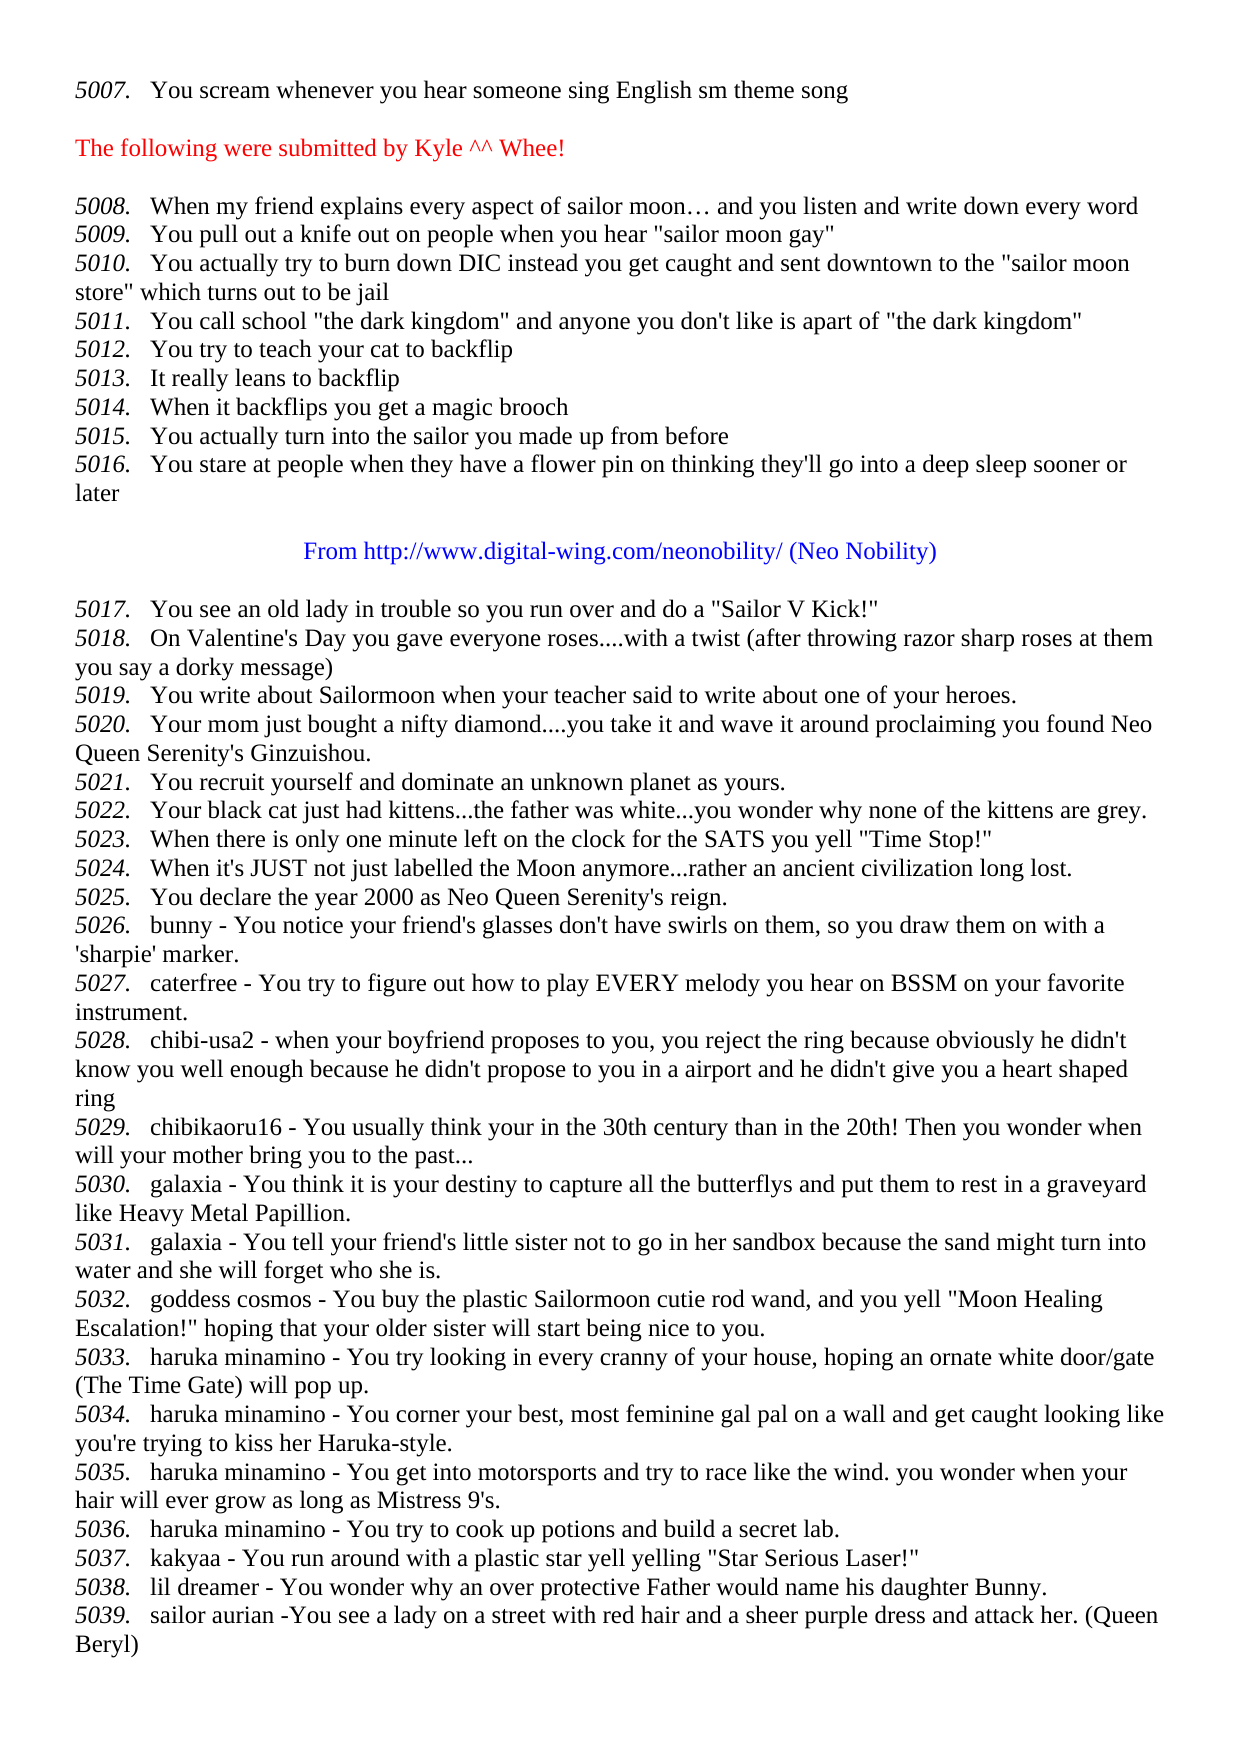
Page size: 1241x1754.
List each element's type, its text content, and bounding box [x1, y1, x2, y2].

list You see an old lady in trouble so you run over and do a "Sailor V Kick!" [75, 594, 1165, 623]
list You pull out a knife out on people when you hear "sailor moon gay" [75, 219, 1165, 248]
list When there is only one minute left on the clock for the SATS you yell "Time Stop!" [75, 824, 1165, 853]
list kakyaa - You run around with a plastic star yell yelling "Star Serious Laser!" [75, 1543, 1165, 1572]
list Your mom just bought a nifty diamond....you take it and wave it around proclaiming you found Neo Queen Serenity's Ginzuishou. [75, 709, 1165, 767]
list sailor aurian -You see a lady on a street with red hair and a sheer purple dress and attack her. (Queen Beryl) [75, 1600, 1165, 1658]
list You stare at people when they have a flower pin on thinking they'll go into a deep sleep sooner or later [75, 449, 1165, 507]
list goddess cosmos - You buy the plastic Sailormoon cutie rod wand, and you yell "Moon Healing Escalation!" hoping that your older sister will start being nice to you. [75, 1284, 1165, 1342]
list You actually try to burn down DIC instead you get caught and sent downtown to the "sailor moon store" which turns out to be jail [75, 248, 1165, 306]
list When it backflips you get a magic brooch [75, 392, 1165, 421]
list haruka minamino - You corner your best, most feminine gal pal on a wall and get caught looking like you're trying to kiss her Haruka-style. [75, 1399, 1165, 1457]
list When it's JUST not just labelled the Moon anymore...rather an ancient civilization long lost. [75, 853, 1165, 882]
list You recruit yourself and dominate an unknown planet as yours. [75, 767, 1165, 795]
list You actually turn into the sailor you made up from before [75, 421, 1165, 449]
list You scream whenever you hear someone sing English sm theme song [75, 75, 1165, 104]
list haruka minamino - You try to cook up potions and build a secret lab. [75, 1514, 1165, 1543]
list You write about Sailormoon when your teacher said to write about one of your heroes. [75, 680, 1165, 709]
list You try to teach your cat to backflip [75, 334, 1165, 363]
list When my friend explains every aspect of sailor moon… and you listen and write down every word [75, 191, 1165, 219]
list galaxia - You tell your friend's little sister not to go in her sandbox because the sand might turn into water and she will forget who she is. [75, 1227, 1165, 1284]
list On Valentine's Day you gave everyone roses....with a twist (after throwing razor sharp roses at them you say a dorky message) [75, 623, 1165, 680]
list chibi-usa2 - when your boyfriend proposes to you, you reject the ring because obviously he didn't know you well enough because he didn't propose to you in a airport and he didn't give you a heart shaped ring [75, 1025, 1165, 1112]
list haruka minamino - You get into motorsports and try to race like the wind. you wonder when your hair will ever grow as long as Mistress 9's. [75, 1457, 1165, 1514]
list chibikaoru16 - You usually think your in the 30th century than in the 20th! Then you wonder when will your mother bring you to the past... [75, 1112, 1165, 1169]
list lil dreamer - You wonder why an over protective Father would name his daughter Bunny. [75, 1572, 1165, 1600]
list caterfree - You try to figure out how to play EVERY melody you hear on BSSM on your favorite instrument. [75, 968, 1165, 1025]
list bunny - You notice your friend's glasses don't have swirls on them, so you draw them on with a 'sharpie' marker. [75, 910, 1165, 968]
list Your black cat just had kittens...the father was white...you wonder why none of the kittens are grey. [75, 795, 1165, 824]
list haruka minamino - You try looking in every cranny of your house, hoping an ornate white door/gate (The Time Gate) will pop up. [75, 1342, 1165, 1399]
text From http://www.digital-wing.com/neonobility/ (Neo Nobility) [75, 536, 1165, 565]
list You declare the year 2000 as Neo Queen Serenity's reign. [75, 882, 1165, 910]
text The following were submitted by Kyle ^^ Whee! [75, 133, 1165, 162]
list You call school "the dark kingdom" and anyone you don't like is apart of "the dark kingdom" [75, 306, 1165, 334]
list It really leans to backflip [75, 363, 1165, 392]
list galaxia - You think it is your destiny to capture all the butterflys and put them to rest in a graveyard like Heavy Metal Papillion. [75, 1169, 1165, 1227]
